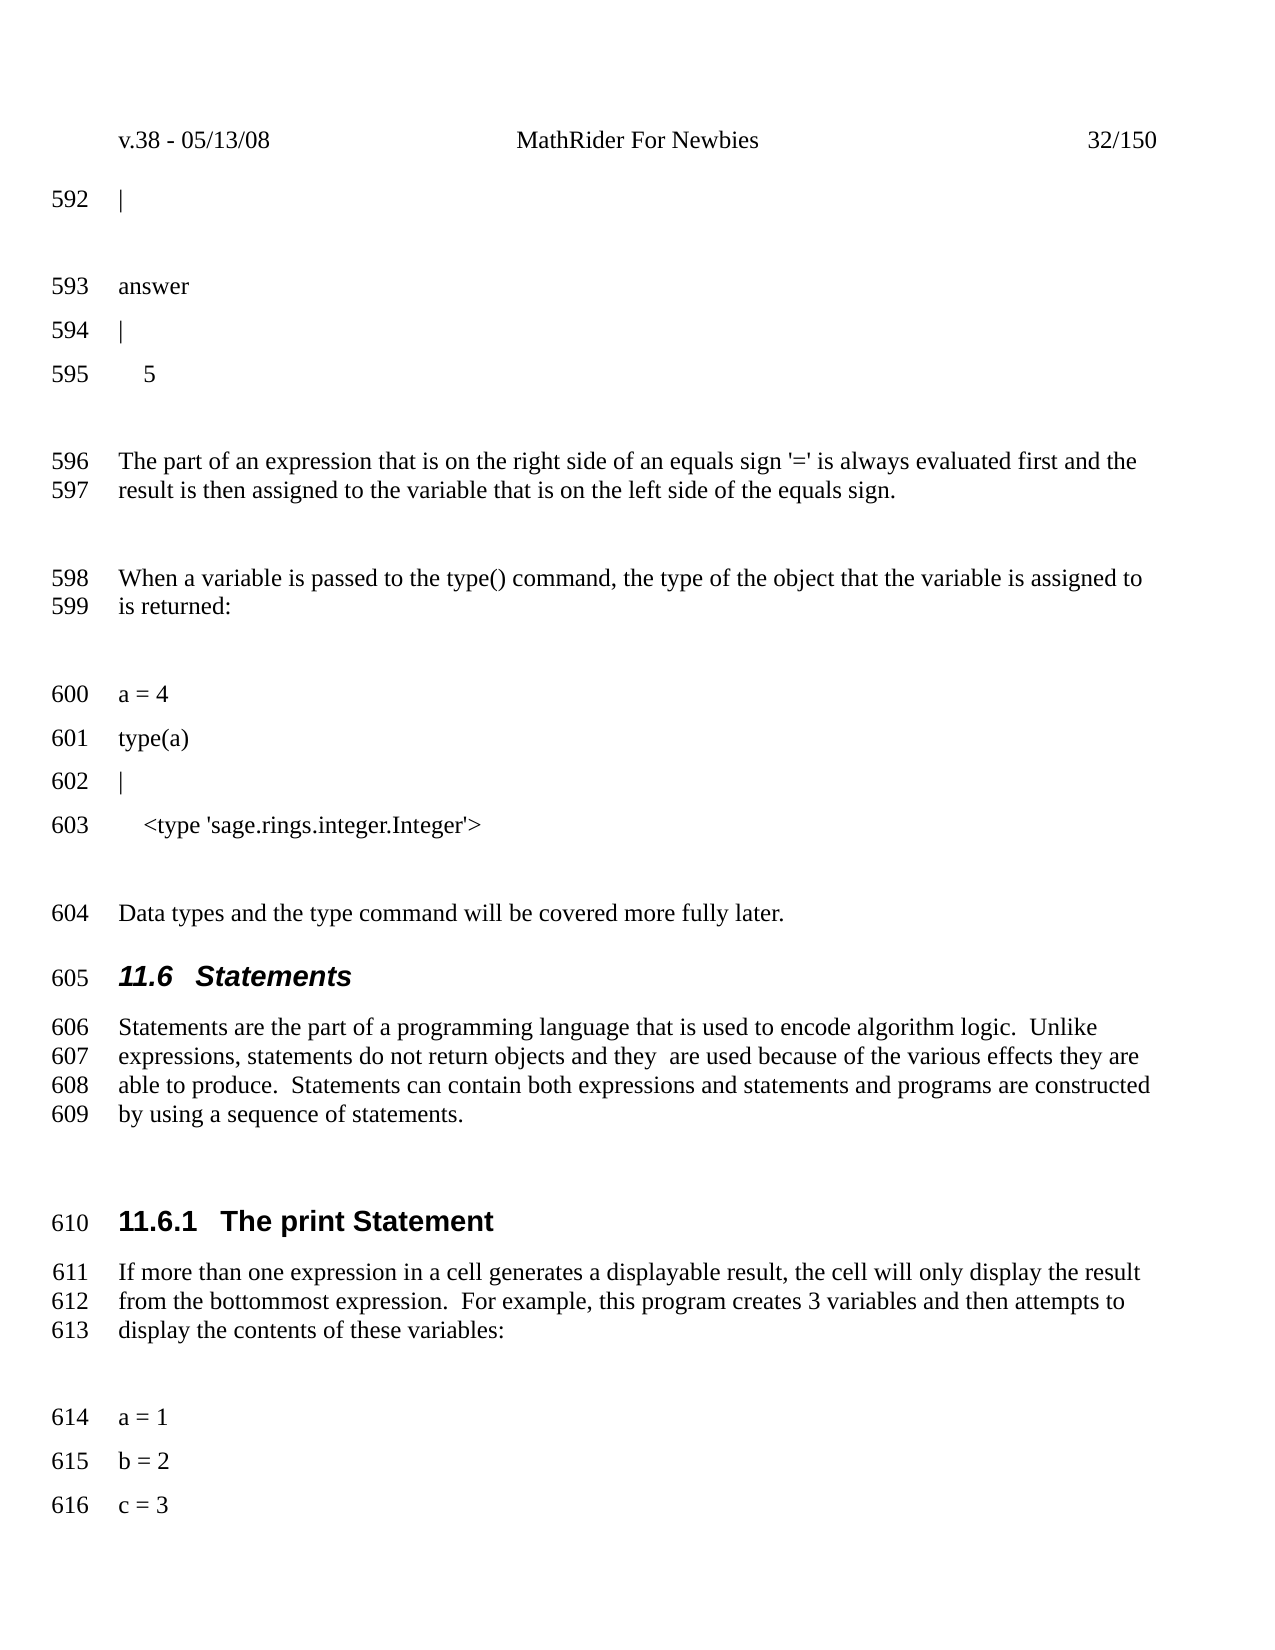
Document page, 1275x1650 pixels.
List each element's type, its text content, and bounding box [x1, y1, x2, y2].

text | [118, 184, 1157, 213]
text Data types and the type command will be covered more fully later. [118, 898, 1157, 926]
text a = 1 [118, 1402, 1157, 1431]
text The part of an expression that is on the right side of an equals sign '=' is always evaluated first and the result is then assigned to the variable that is on the left side of the equals sign. [118, 446, 1157, 504]
text 5 [118, 359, 1157, 388]
text b = 2 [118, 1446, 1157, 1475]
subtitle The print Statement [118, 1204, 1157, 1237]
text | [118, 315, 1157, 344]
text type(a) [118, 723, 1157, 751]
subtitle Statements [118, 959, 1157, 992]
text answer [118, 271, 1157, 300]
text Statements are the part of a programming language that is used to encode algorithm logic. Unlike expressions, statements do not return objects and they are used because of the various effects they are able to produce. Statements can contain both expressions and statements and programs are constructed by using a sequence of statements. [118, 1012, 1157, 1127]
text a = 4 [118, 679, 1157, 708]
text <type 'sage.rings.integer.Integer'> [118, 810, 1157, 839]
text If more than one expression in a cell generates a displayable result, the cell will only display the result from the bottommost expression. For example, this program creates 3 variables and then attempts to display the contents of these variables: [118, 1257, 1157, 1343]
text When a variable is passed to the type() command, the type of the object that the variable is assigned to is returned: [118, 563, 1157, 620]
text c = 3 [118, 1490, 1157, 1518]
text | [118, 766, 1157, 795]
